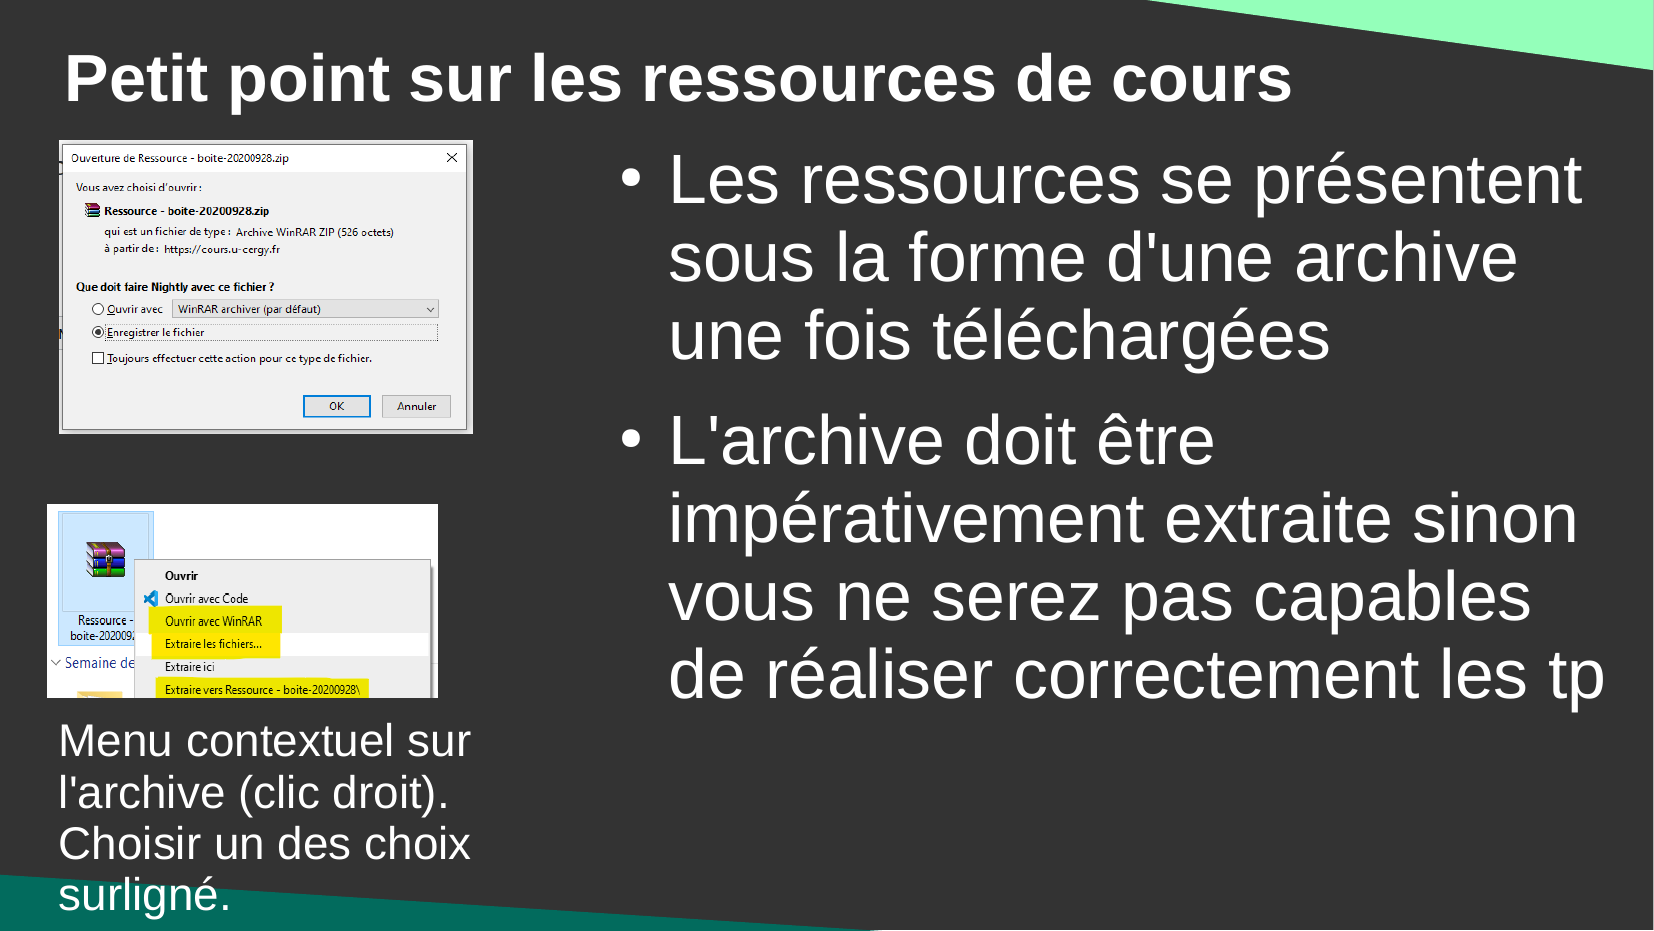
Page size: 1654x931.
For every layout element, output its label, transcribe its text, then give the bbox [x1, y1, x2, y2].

picture [47, 504, 438, 715]
title Menu contextuel sur l'archive (clic droit). Choisir un des choix surligné. [59, 715, 630, 921]
text_box [1146, 0, 1654, 71]
picture [59, 140, 473, 434]
title Petit point sur les ressources de cours [64, 40, 1553, 118]
list Les ressources se présentent sous la forme d'une archive une fois téléchargées L'archive doit être impérativement extraite sinon vous ne serez pas capables de réaliser correctement les tp [602, 140, 1620, 824]
